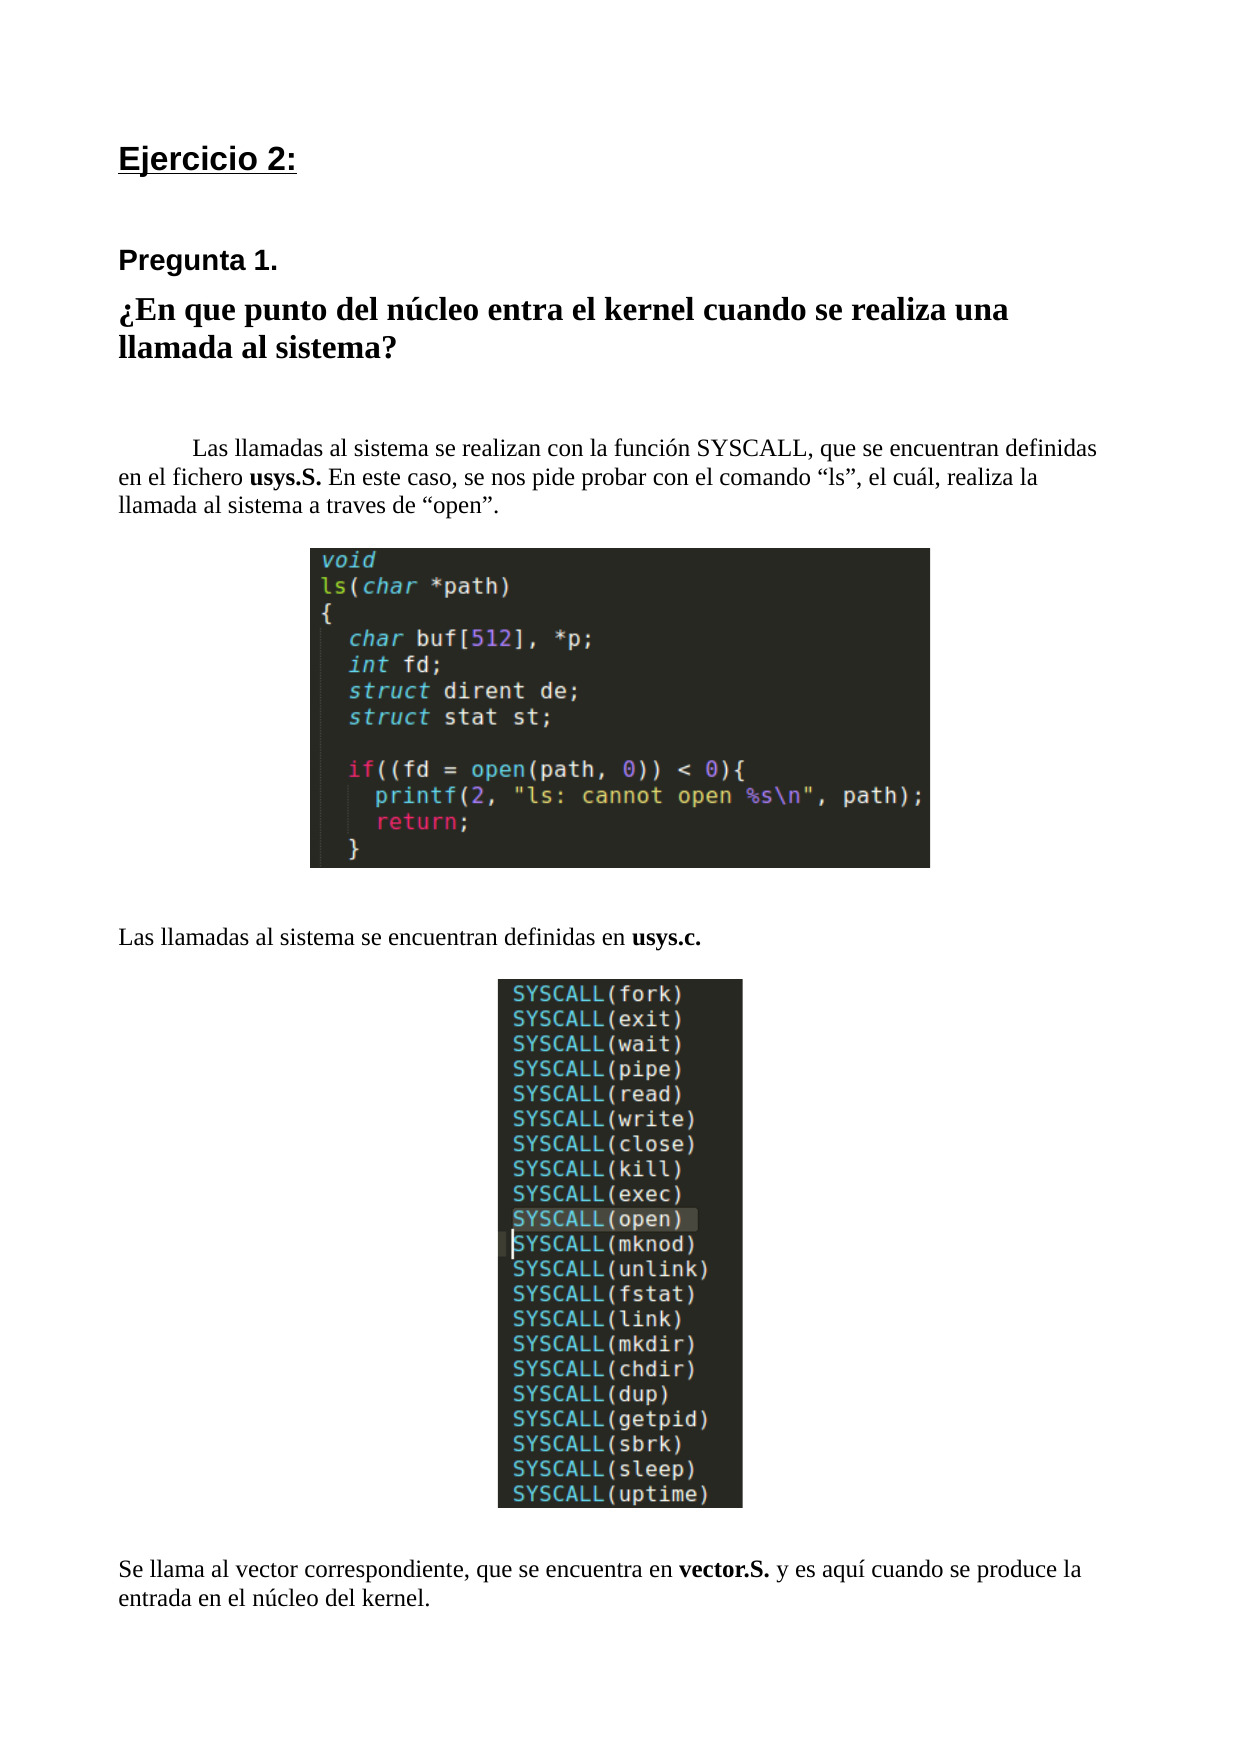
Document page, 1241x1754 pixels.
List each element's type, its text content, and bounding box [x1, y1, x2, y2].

subtitle Pregunta 1. [118, 243, 1122, 277]
text ¿En que punto del núcleo entra el kernel cuando se realiza una llamada al sistema? [118, 289, 1122, 366]
picture [497, 979, 743, 1508]
text Las llamadas al sistema se encuentran definidas en usys.c. [118, 922, 1122, 951]
picture [310, 548, 931, 868]
subtitle Ejercicio 2: [118, 139, 1122, 178]
text Se llama al vector correspondiente, que se encuentra en vector.S. y es aquí cuando se produce la entrada en el núcleo del kernel. [118, 1554, 1122, 1612]
text Las llamadas al sistema se realizan con la función SYSCALL, que se encuentran definidas en el fichero usys.S. En este caso, se nos pide probar con el comando “ls”, el cuál, realiza la llamada al sistema a traves de “open”. [118, 433, 1122, 519]
